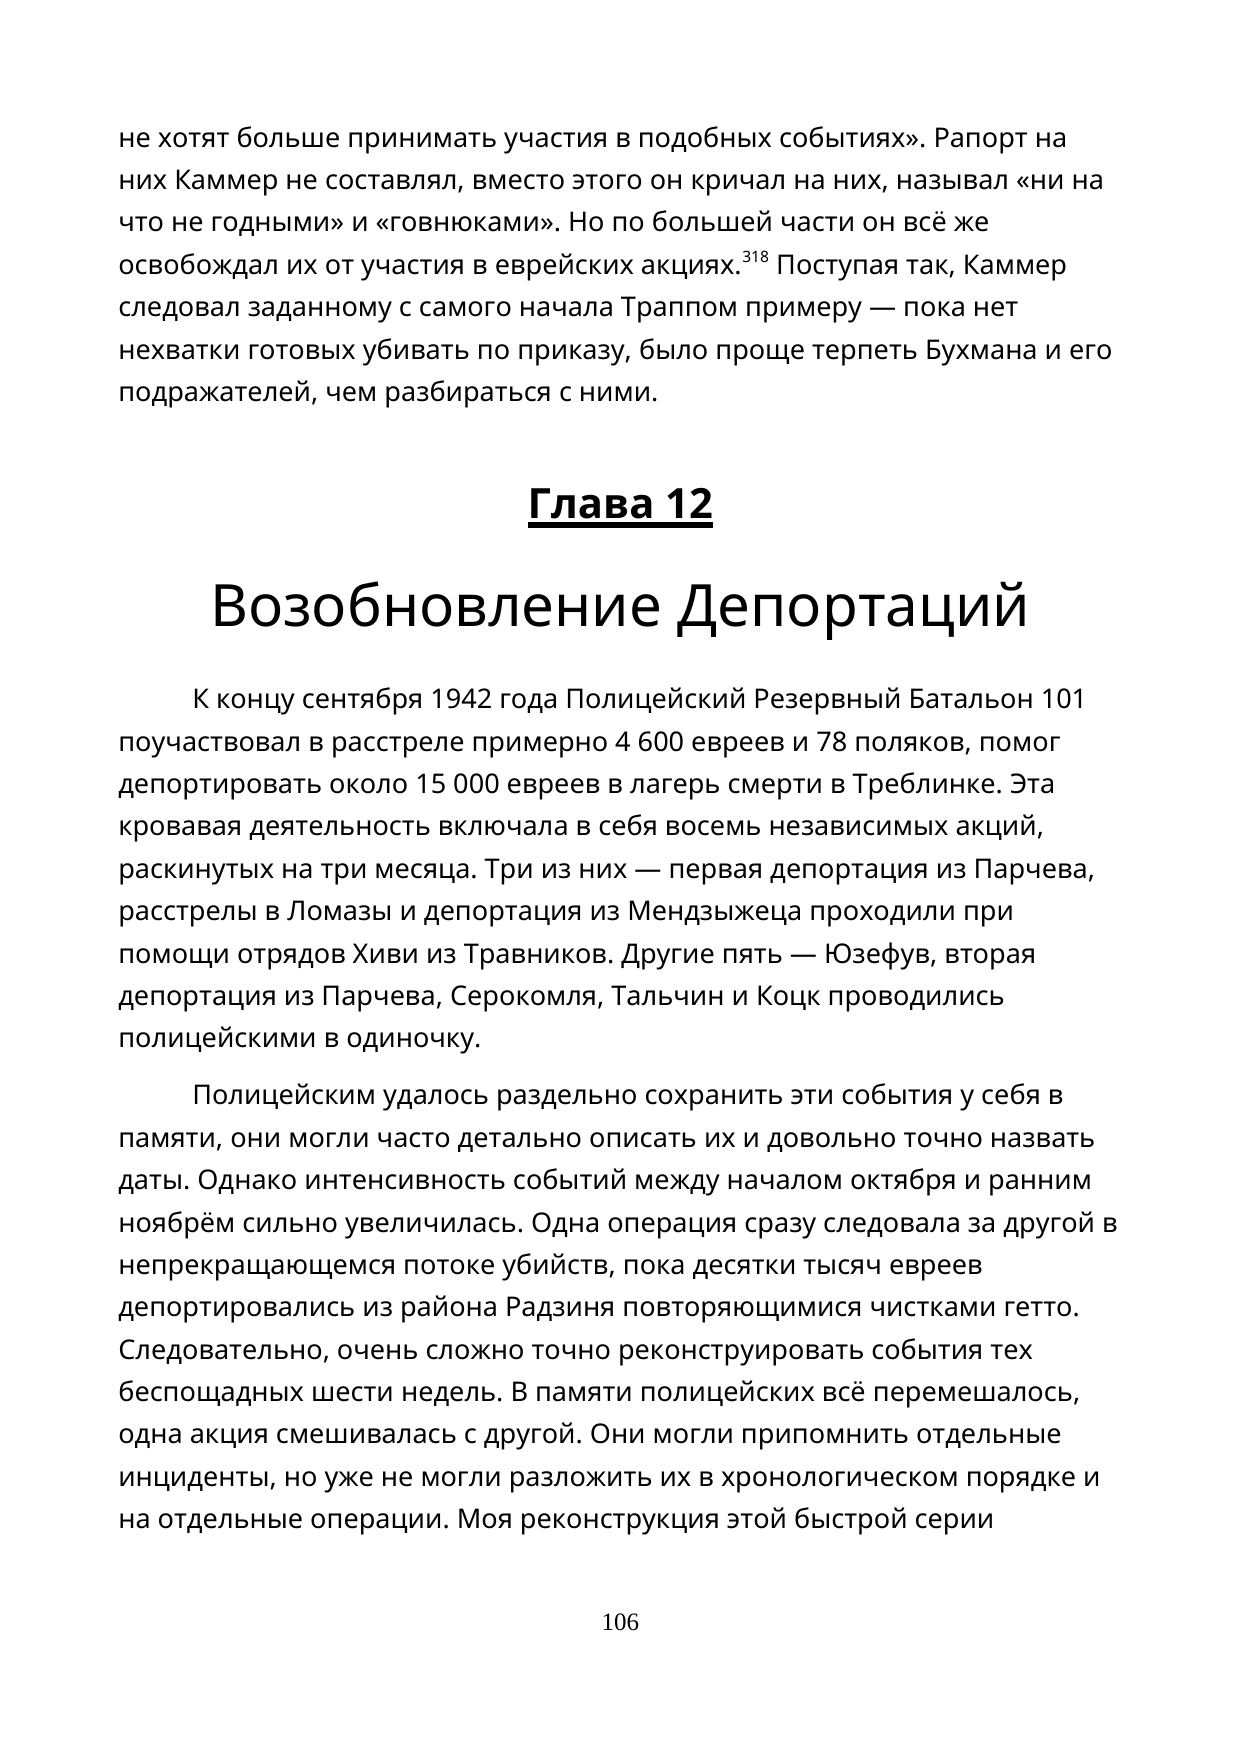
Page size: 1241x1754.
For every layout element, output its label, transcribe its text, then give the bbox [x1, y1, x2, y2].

text не хотят больше принимать участия в подобных событиях». Рапорт на них Каммер не составлял, вместо этого он кричал на них, называл «ни на что не годными» и «говнюками». Но по большей части он всё же освобождал их от участия в еврейских акциях. Поступая так, Каммер следовал заданному с самого начала Траппом примеру — пока нет нехватки готовых убивать по приказу, было проще терпеть Бухмана и его подражателей, чем разбираться с ними. [118, 118, 1122, 409]
text Полицейским удалось раздельно сохранить эти события у себя в памяти, они могли часто детально описать их и довольно точно назвать даты. Однако интенсивность событий между началом октября и ранним ноябрём сильно увеличилась. Одна операция сразу следовала за другой в непрекращающемся потоке убийств, пока десятки тысяч евреев депортировались из района Радзиня повторяющимися чистками гетто. Следовательно, очень сложно точно реконструировать события тех беспощадных шести недель. В памяти полицейских всё перемешалось, одна акция смешивалась с другой. Они могли припомнить отдельные инциденты, но уже не могли разложить их в хронологическом порядке и на отдельные операции. Моя реконструкция этой быстрой серии [118, 1076, 1122, 1537]
subtitle Глава 12 [118, 474, 1122, 531]
text К концу сентября 1942 года Полицейский Резервный Батальон 101 поучаствовал в расстреле примерно 4 600 евреев и 78 поляков, помог депортировать около 15 000 евреев в лагерь смерти в Треблинке. Эта кровавая деятельность включала в себя восемь независимых акций, раскинутых на три месяца. Три из них — первая депортация из Парчева, расстрелы в Ломазы и депортация из Мендзыжеца проходили при помощи отрядов Хиви из Травников. Другие пять — Юзефув, вторая депортация из Парчева, Серокомля, Тальчин и Коцк проводились полицейскими в одиночку. [118, 680, 1122, 1056]
subtitle Возобновление Депортаций [118, 564, 1122, 643]
